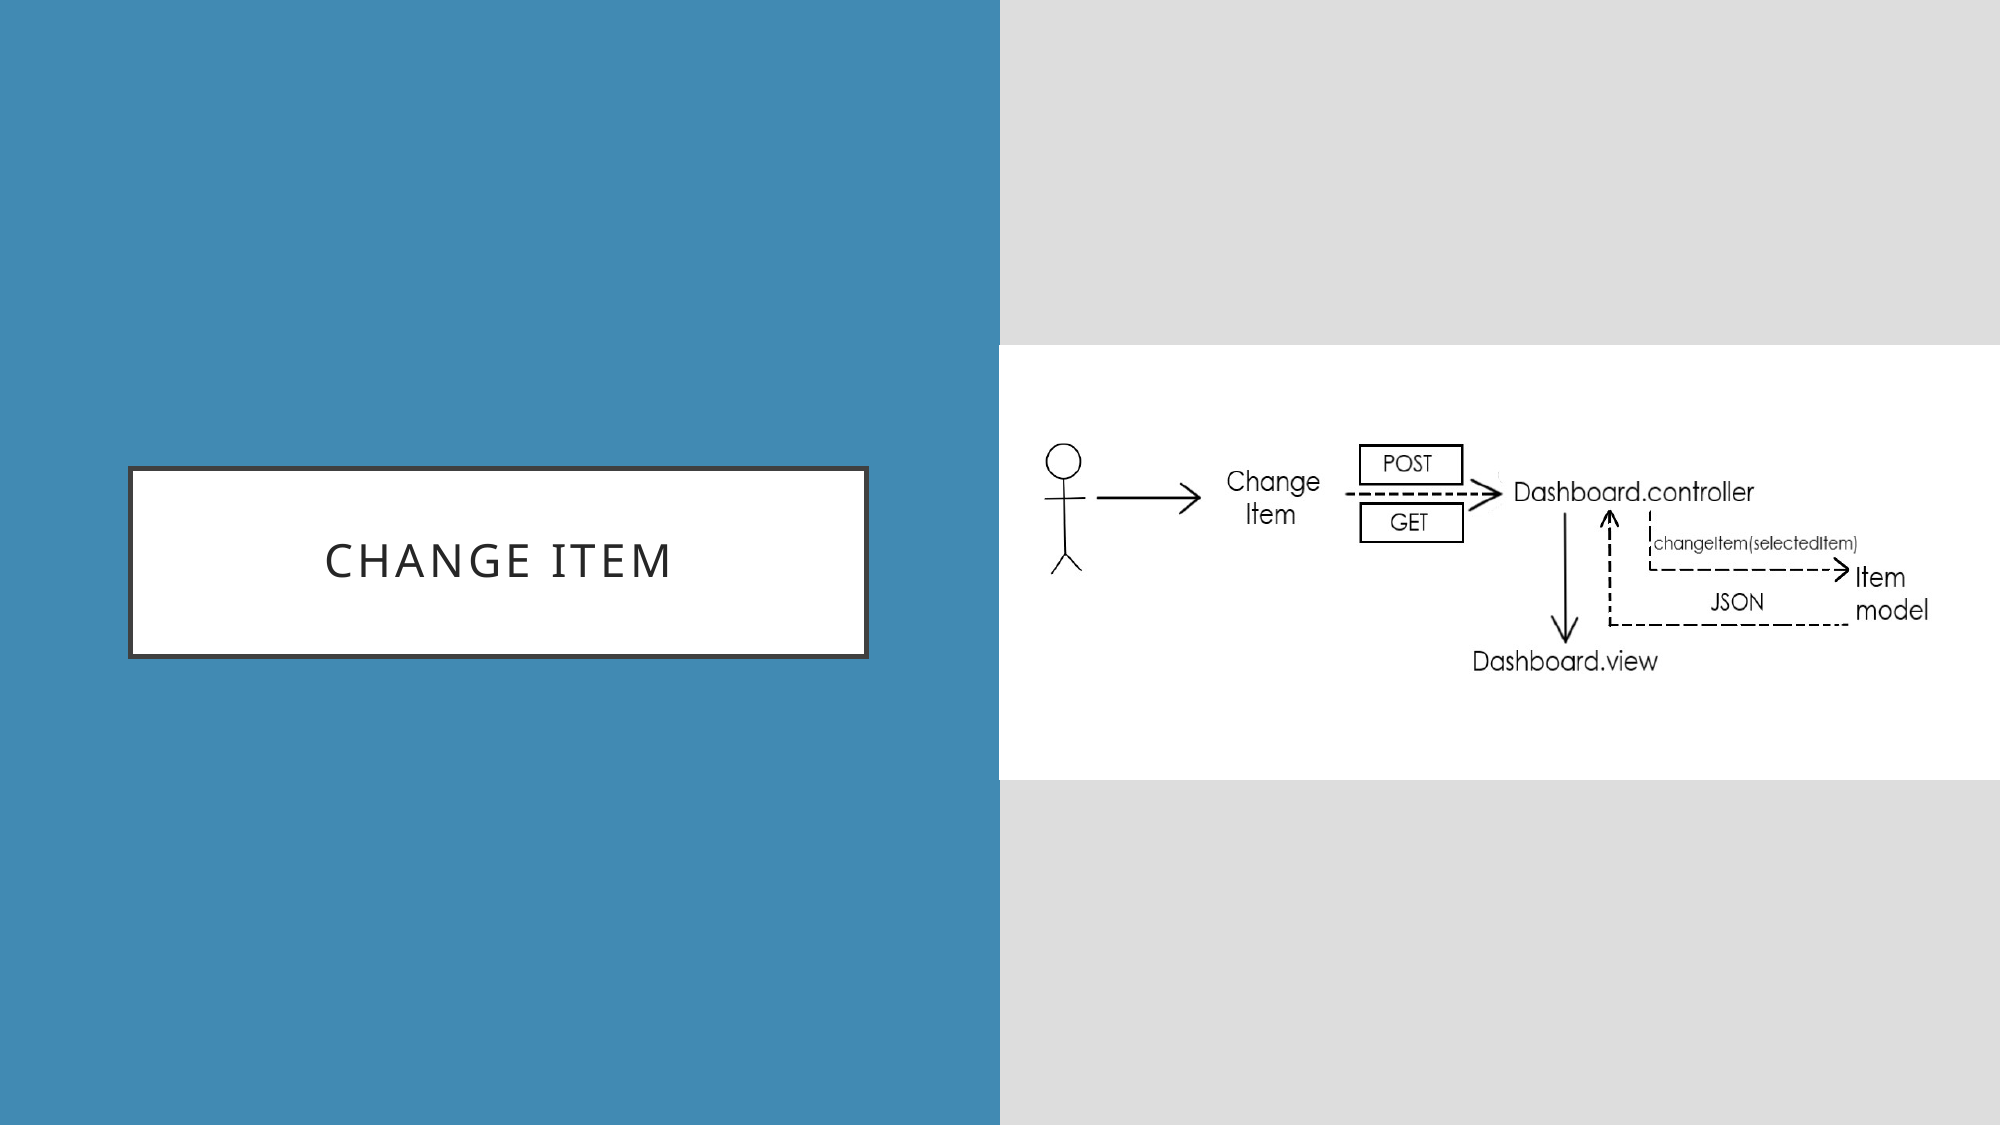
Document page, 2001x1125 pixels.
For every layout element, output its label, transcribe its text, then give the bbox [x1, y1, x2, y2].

title CHANGE ITEM [130, 468, 867, 657]
picture [999, 345, 2000, 780]
